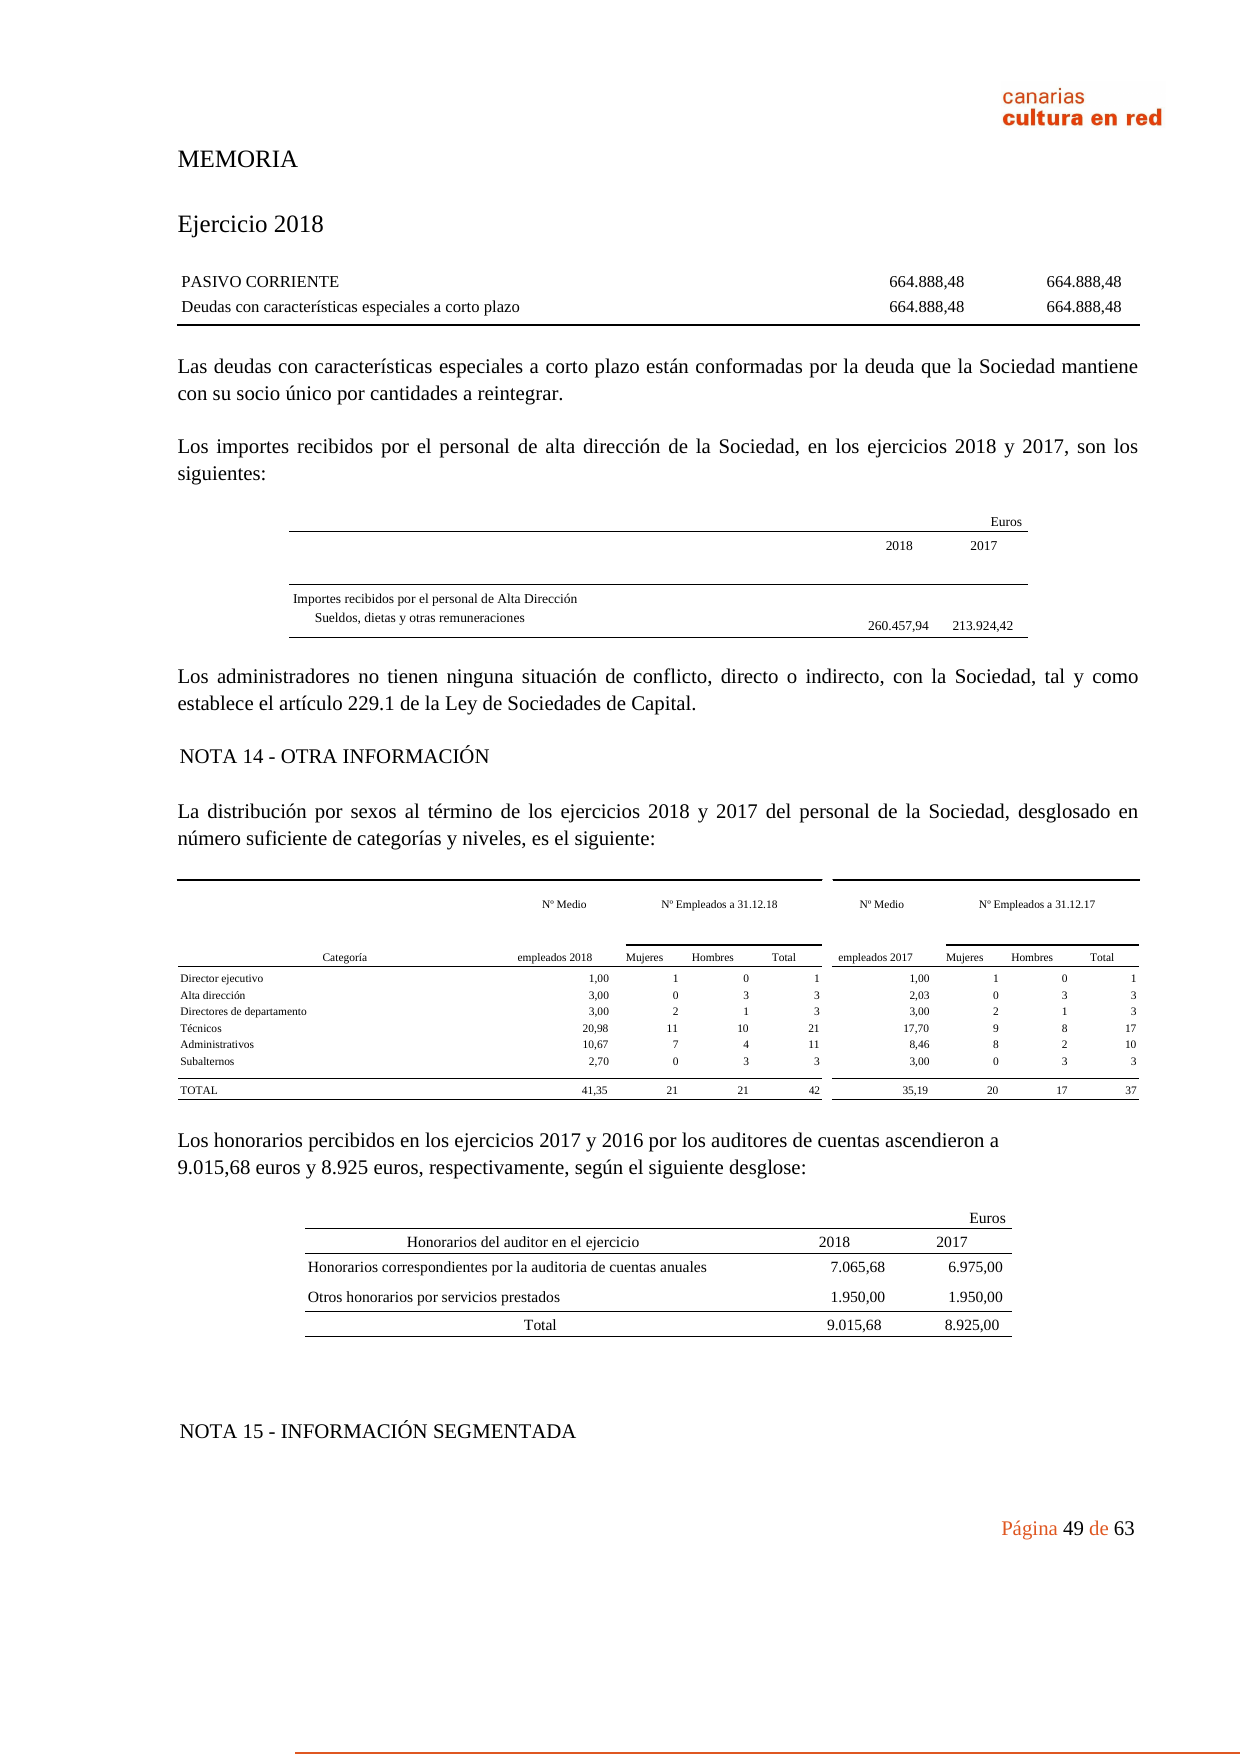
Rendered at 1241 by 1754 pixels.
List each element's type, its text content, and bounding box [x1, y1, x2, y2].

text Las deudas con características especiales a corto plazo están conformadas por la deuda que la Sociedad mantiene con su socio único por cantidades a reintegrar. [177, 354, 1141, 405]
table_cell 21 [692, 1079, 772, 1099]
table_header 2018 [819, 1229, 936, 1252]
table_cell 1 0 2 9 8 0 [946, 967, 1011, 1078]
table_cell 664.888,48 [1032, 293, 1140, 324]
table_cell Deudas con características especiales a corto plazo [177, 293, 820, 324]
table_header Total [1090, 946, 1139, 966]
table_cell 41,35 [518, 1079, 626, 1099]
table_cell 35,19 [832, 1079, 946, 1099]
text Los administradores no tienen ninguna situación de conflicto, directo o indirecto, con la Sociedad, tal y como establece el artículo 229.1 de la Ley de Sociedades de Capital. [177, 664, 1141, 715]
table_cell Honorarios correspondientes por la auditoria de cuentas anuales [305, 1254, 819, 1284]
table_cell 21 [626, 1079, 692, 1099]
table_header 2017 [936, 1229, 1012, 1252]
table_cell PASIVO CORRIENTE [177, 267, 820, 292]
table_header [289, 532, 868, 583]
table_cell Director ejecutivo Alta dirección Directores de departamento Técnicos Administrativos Subalternos [178, 967, 517, 1078]
table_cell 8.925,00 [936, 1312, 1012, 1336]
table_cell 664.888,48 [1032, 267, 1140, 292]
table_cell 213.924,42 [952, 585, 1028, 637]
text Nº Medio Nº Empleados a 31.12.18 Nº Medio Nº Empleados a 31.12.17 [177, 886, 1155, 914]
table_header Mujeres [626, 946, 692, 966]
table_cell 7.065,68 [819, 1254, 936, 1284]
text Los honorarios percibidos en los ejercicios 2017 y 2016 por los auditores de cuentas ascendieron a [177, 1128, 1141, 1152]
text NOTA 14 - OTRA INFORMACIÓN [179, 744, 1155, 768]
table_cell 664.888,48 [820, 267, 1032, 292]
table_cell 20 [946, 1079, 1011, 1099]
table_header 2018 [868, 532, 952, 583]
table_cell 1.950,00 [819, 1284, 936, 1311]
table_cell 1 0 2 11 7 0 [626, 967, 692, 1078]
table_cell 17 [1011, 1079, 1090, 1099]
table_cell Importes recibidos por el personal de Alta Dirección Sueldos, dietas y otras remuneraciones [289, 585, 868, 637]
table_cell 1.950,00 [936, 1284, 1012, 1311]
table_cell Total [305, 1312, 819, 1336]
table_header empleados 2018 [518, 944, 626, 966]
table_header 2017 [952, 532, 1028, 583]
text NOTA 15 - INFORMACIÓN SEGMENTADA [179, 1419, 1155, 1443]
table_cell 0 3 1 8 2 3 [1011, 967, 1090, 1078]
table_cell 1,00 3,00 3,00 20,98 10,67 2,70 [518, 967, 626, 1078]
table_cell 260.457,94 [868, 585, 952, 637]
table_header [178, 916, 827, 1100]
table_cell 1 3 3 17 10 3 [1090, 967, 1139, 1078]
table_cell 42 [772, 1079, 822, 1099]
table_header [827, 916, 1140, 1100]
table_header Honorarios del auditor en el ejercicio [305, 1229, 819, 1252]
table_header Categoría [178, 944, 517, 966]
table_header Hombres [692, 946, 772, 966]
table_cell 0 3 1 10 4 3 [692, 967, 772, 1078]
table_header Total [772, 946, 822, 966]
table_header Mujeres [946, 946, 1011, 966]
text Euros [820, 1208, 1155, 1226]
table_header empleados 2017 [832, 944, 946, 966]
text Los importes recibidos por el personal de alta dirección de la Sociedad, en los ejercicios 2018 y 2017, son los siguientes: [177, 434, 1141, 485]
table_cell 664.888,48 [820, 293, 1032, 324]
table_header Hombres [1011, 946, 1090, 966]
table_cell TOTAL [178, 1079, 517, 1099]
text 9.015,68 euros y 8.925 euros, respectivamente, según el siguiente desglose: [177, 1155, 1141, 1179]
table_cell 6.975,00 [936, 1254, 1012, 1284]
table_cell 9.015,68 [819, 1312, 936, 1336]
text La distribución por sexos al término de los ejercicios 2018 y 2017 del personal de la Sociedad, desglosado en número suficiente de categorías y niveles, es el siguiente: [177, 799, 1141, 850]
text Euros [177, 514, 1022, 530]
table_cell 1 3 3 21 11 3 [772, 967, 822, 1078]
table_cell 37 [1090, 1079, 1139, 1099]
table_cell Otros honorarios por servicios prestados [305, 1284, 819, 1311]
table_cell 1,00 2,03 3,00 17,70 8,46 3,00 [832, 967, 946, 1078]
